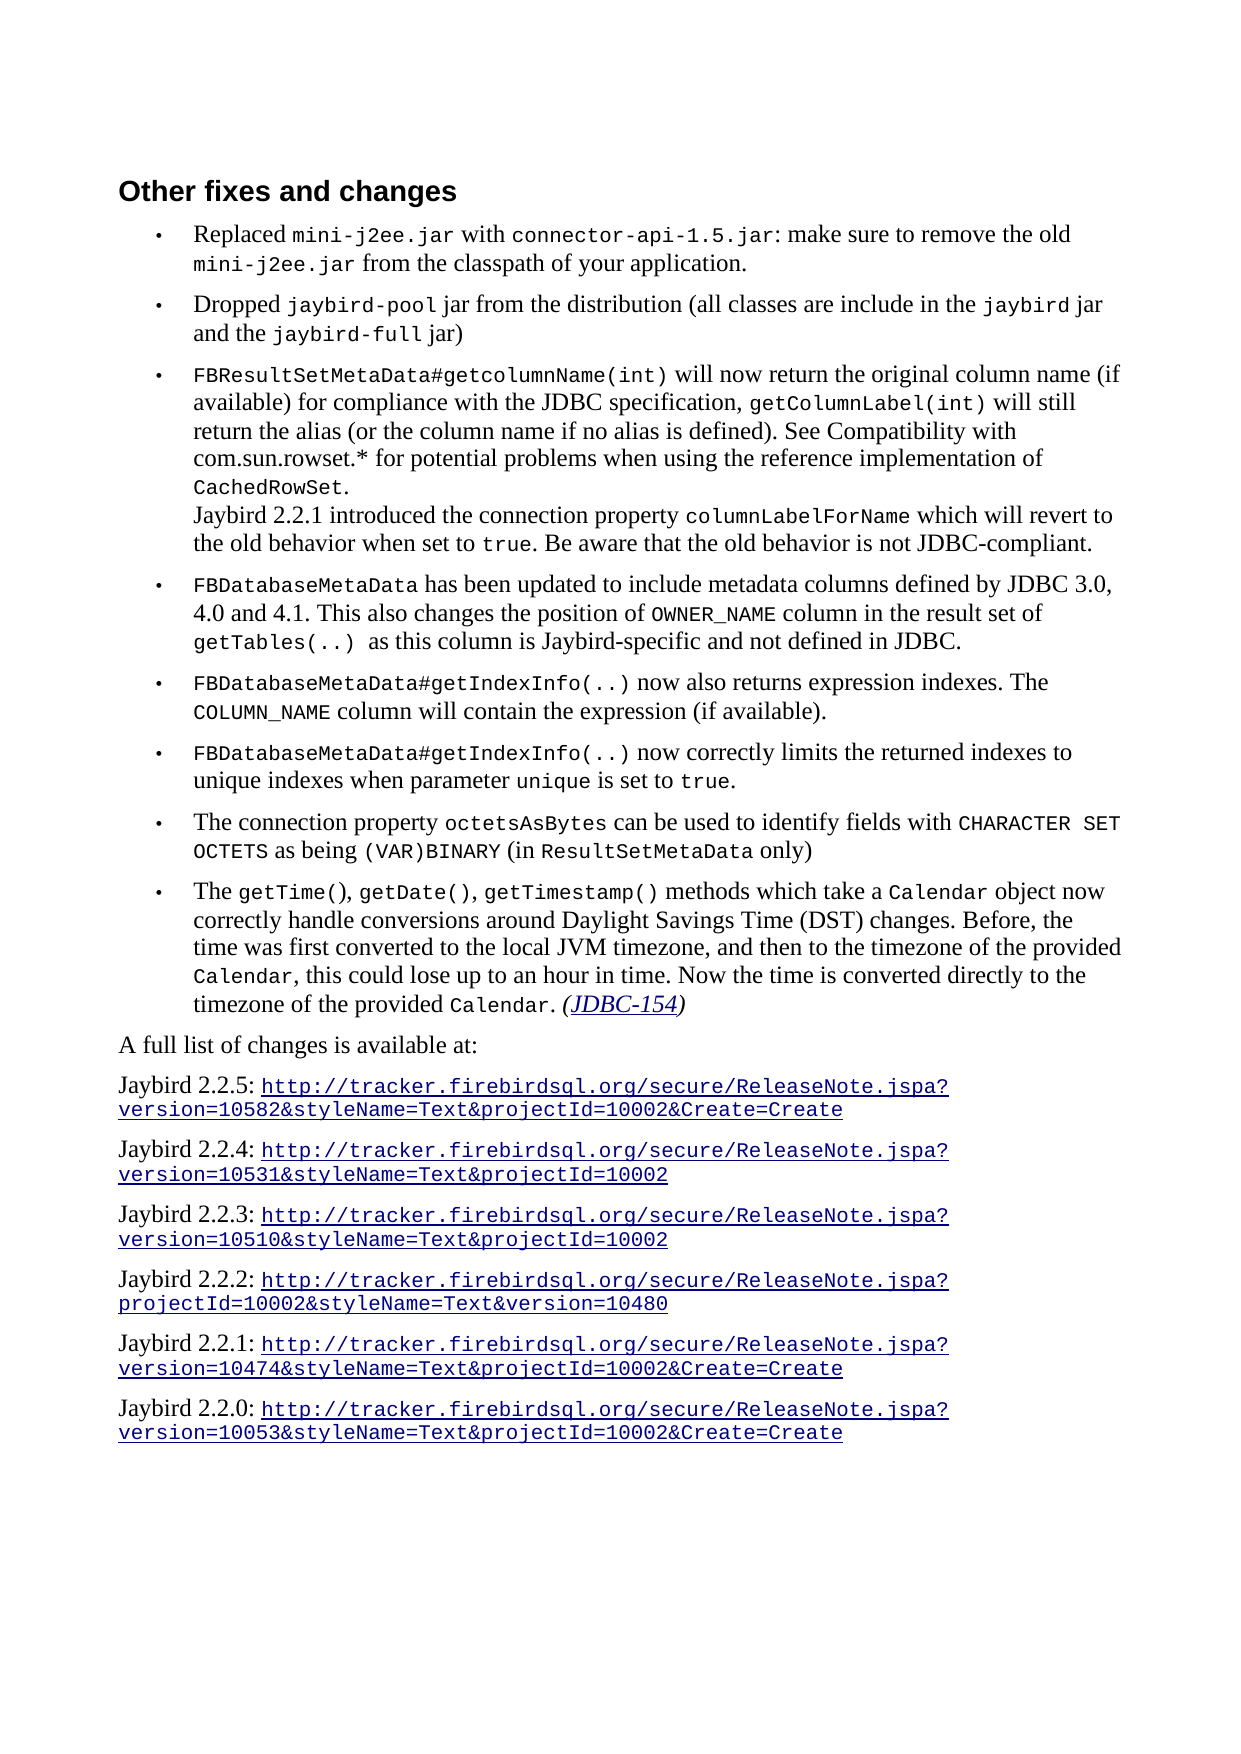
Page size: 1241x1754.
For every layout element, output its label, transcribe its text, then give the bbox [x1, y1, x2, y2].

list FBDatabaseMetaData#getIndexInfo(..) now correctly limits the returned indexes to unique indexes when parameter unique is set to true. [156, 738, 1122, 795]
list FBResultSetMetaData#getcolumnName(int) will now return the original column name (if available) for compliance with the JDBC specification, getColumnLabel(int) will still return the alias (or the column name if no alias is defined). See Compatibility with com.sun.rowset.* for potential problems when using the reference implementation of CachedRowSet. Jaybird 2.2.1 introduced the connection property columnLabelForName which will revert to the old behavior when set to true. Be aware that the old behavior is not JDBC-compliant. [156, 360, 1122, 558]
list The connection property octetsAsBytes can be used to identify fields with CHARACTER SET OCTETS as being (VAR)BINARY (in ResultSetMetaData only) [156, 808, 1122, 865]
text A full list of changes is available at: [118, 1031, 1122, 1058]
text Jaybird 2.2.2: http://tracker.firebirdsql.org/secure/ReleaseNote.jspa?projectId=10002&styleName=Text&version=10480 [118, 1265, 1122, 1317]
text Jaybird 2.2.4: http://tracker.firebirdsql.org/secure/ReleaseNote.jspa?version=10531&styleName=Text&projectId=10002 [118, 1136, 1122, 1188]
text Jaybird 2.2.3: http://tracker.firebirdsql.org/secure/ReleaseNote.jspa?version=10510&styleName=Text&projectId=10002 [118, 1200, 1122, 1252]
list FBDatabaseMetaData#getIndexInfo(..) now also returns expression indexes. The COLUMN_NAME column will contain the expression (if available). [156, 668, 1122, 726]
list FBDatabaseMetaData has been updated to include metadata columns defined by JDBC 3.0, 4.0 and 4.1. This also changes the position of OWNER_NAME column in the result set of getTables(..) as this column is Jaybird-specific and not defined in JDBC. [156, 570, 1122, 656]
text Jaybird 2.2.0: http://tracker.firebirdsql.org/secure/ReleaseNote.jspa?version=10053&styleName=Text&projectId=10002&Create=Create [118, 1394, 1122, 1446]
text Jaybird 2.2.5: http://tracker.firebirdsql.org/secure/ReleaseNote.jspa?version=10582&styleName=Text&projectId=10002&Create=Create [118, 1071, 1122, 1123]
list Dropped jaybird-pool jar from the distribution (all classes are include in the jaybird jar and the jaybird-full jar) [156, 290, 1122, 347]
subtitle Other fixes and changes [118, 175, 1122, 208]
list Replaced mini-j2ee.jar with connector-api-1.5.jar: make sure to remove the old mini-j2ee.jar from the classpath of your application. [156, 221, 1122, 278]
text Jaybird 2.2.1: http://tracker.firebirdsql.org/secure/ReleaseNote.jspa?version=10474&styleName=Text&projectId=10002&Create=Create [118, 1329, 1122, 1381]
list The getTime(), getDate(), getTimestamp() methods which take a Calendar object now correctly handle conversions around Daylight Savings Time (DST) changes. Before, the time was first converted to the local JVM timezone, and then to the timezone of the provided Calendar, this could lose up to an hour in time. Now the time is converted directly to the timezone of the provided Calendar. (JDBC-154) [156, 877, 1122, 1018]
